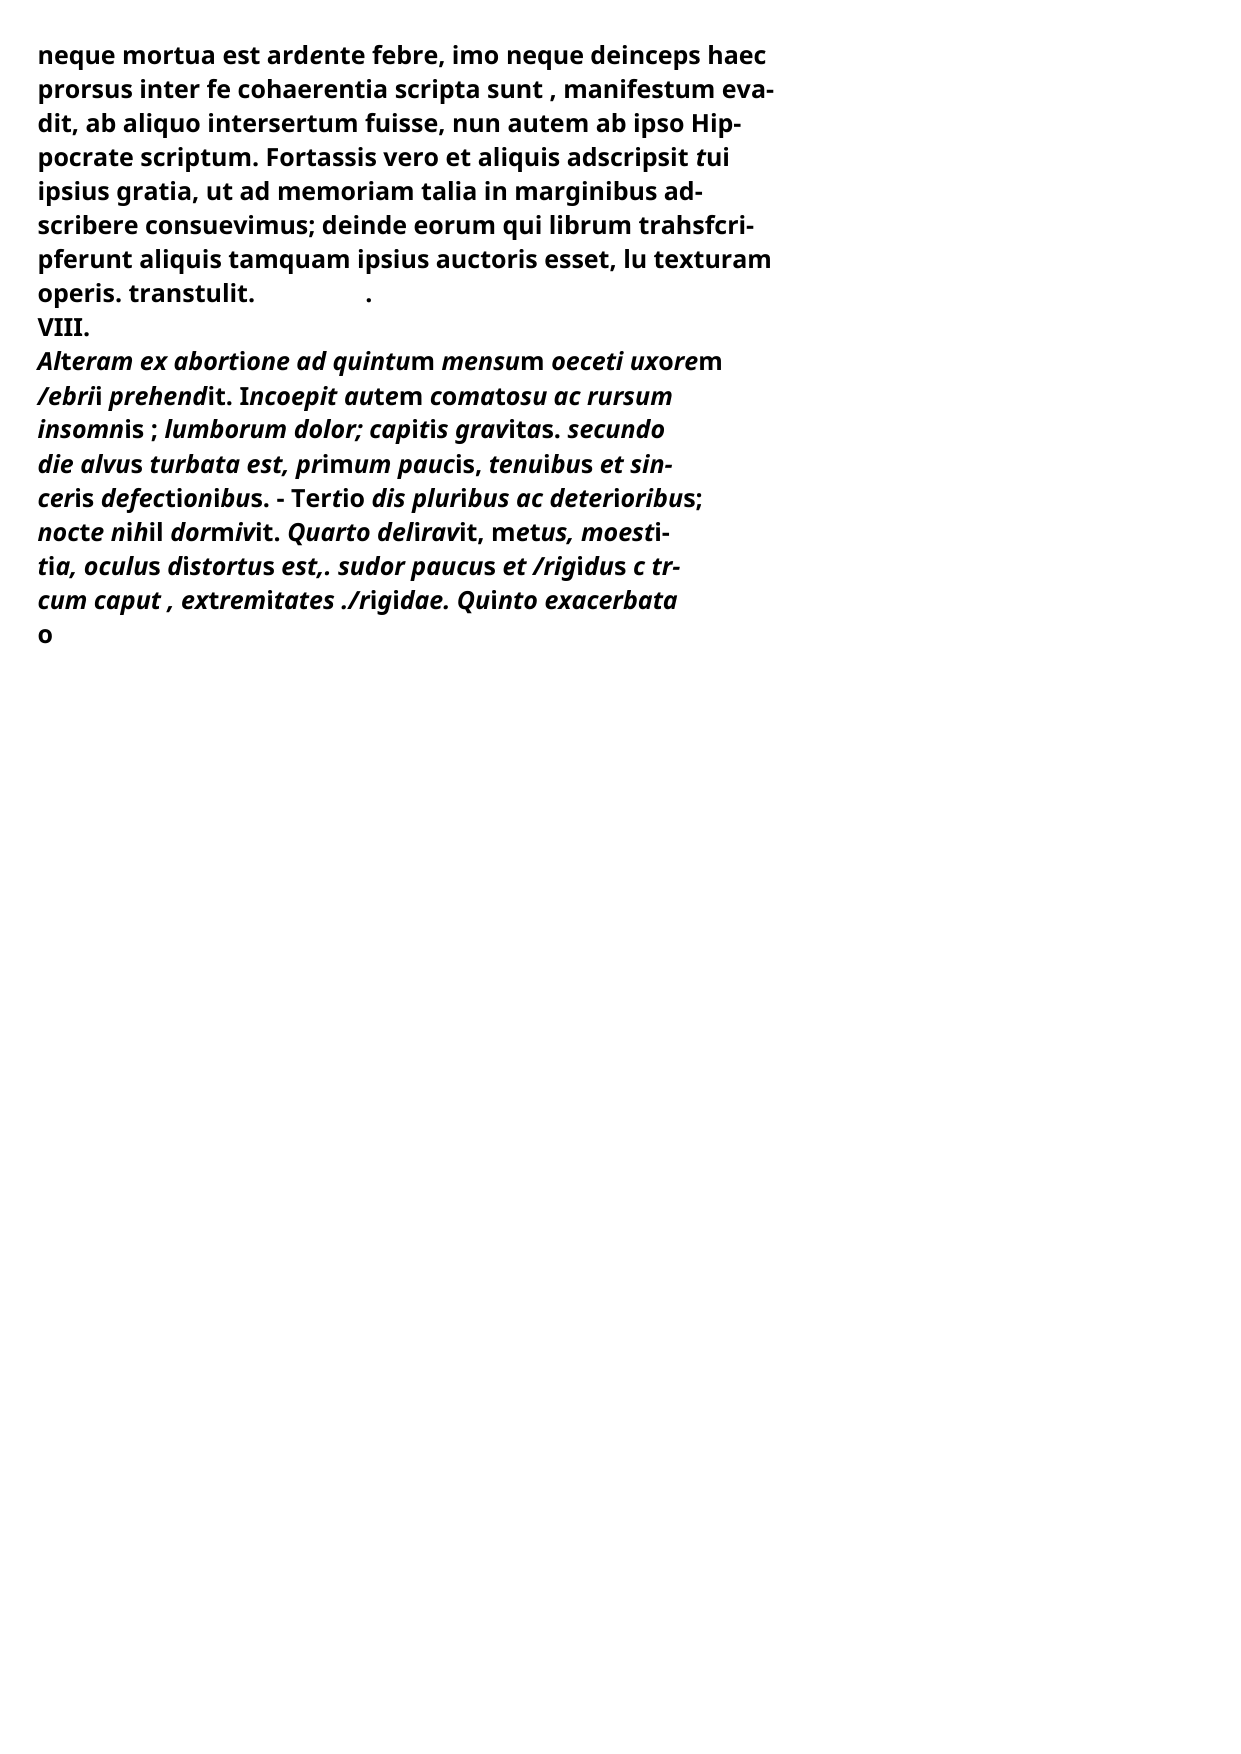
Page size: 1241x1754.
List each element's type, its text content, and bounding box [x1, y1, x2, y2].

text VIII. [37, 310, 1203, 344]
text Alteram ex abortione ad quintum mensum oeceti uxorem /ebrii prehendit. Incoepit autem comatosu ac rursum insomnis ; lumborum dolor; capitis gravitas. secundo die alvus turbata est, primum paucis, tenuibus et sin- ceris defectionibus. - Tertio dis pluribus ac deterioribus; nocte nihil dormivit. Quarto deliravit, metus, moesti- tia, oculus distortus est,. sudor paucus et /rigidus c tr- cum caput , extremitates ./rigidae. Quinto exacerbata o [37, 344, 1203, 651]
text neque mortua est ardente febre, imo neque deinceps haec prorsus inter fe cohaerentia scripta sunt , manifestum eva- dit, ab aliquo intersertum fuisse, nun autem ab ipso Hip- pocrate scriptum. Fortassis vero et aliquis adscripsit tui ipsius gratia, ut ad memoriam talia in marginibus ad- scribere consuevimus; deinde eorum qui librum trahsfcri- pferunt aliquis tamquam ipsius auctoris esset, lu texturam operis. transtulit. . [37, 37, 1203, 310]
